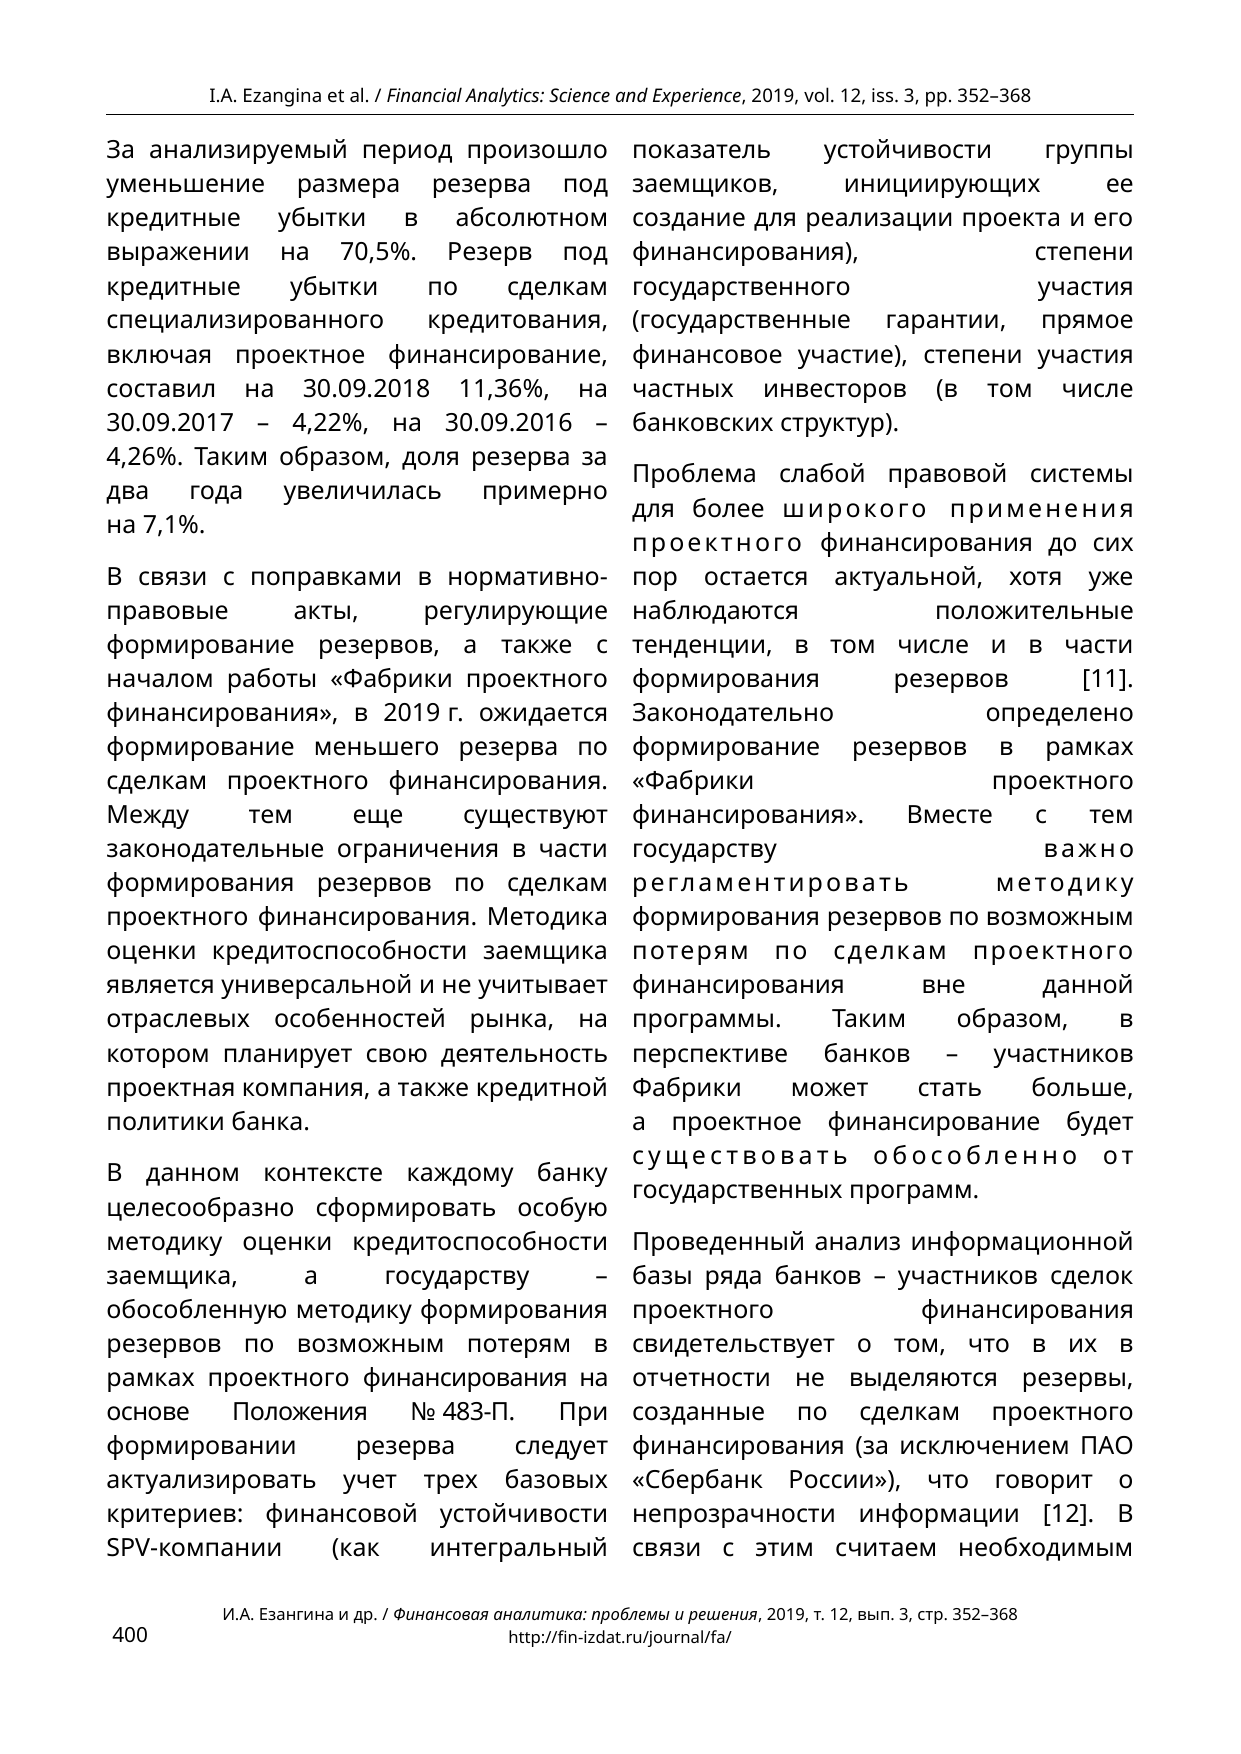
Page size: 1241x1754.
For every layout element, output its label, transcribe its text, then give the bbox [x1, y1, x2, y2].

text показатель устойчивости группы заемщиков, инициирующих ее создание для реализации проекта и его финансирования), степени государственного участия (государственные гарантии, прямое финансовое участие), степени участия частных инвесторов (в том числе банковских структур). [632, 132, 1134, 438]
text В связи с поправками в нормативно-правовые акты, регулирующие формирование резервов, а также с началом работы «Фабрики проектного финансирования», в 2019 г. ожидается формирование меньшего резерва по сделкам проектного финансирования. Между тем еще существуют законодательные ограничения в части формирования резервов по сделкам проектного финансирования. Методика оценки кредитоспособности заемщика является универсальной и не учитывает отраслевых особенностей рынка, на котором планирует свою деятельность проектная компания, а также кредитной политики банка. [106, 558, 608, 1137]
text За анализируемый период произошло уменьшение размера резерва под кредитные убытки в абсолютном выражении на 70,5%. Резерв под кредитные убытки по сделкам специализированного кредитования, включая проектное финансирование, составил на 30.09.2018 11,36%, на 30.09.2017 – 4,22%, на 30.09.2016 – 4,26%. Таким образом, доля резерва за два года увеличилась примерно на 7,1%. [106, 132, 608, 541]
text В данном контексте каждому банку целесообразно сформировать особую методику оценки кредитоспособности заемщика, а государству – обособленную методику формирования резервов по возможным потерям в рамках проектного финансирования на основе Положения № 483-П. При формировании резерва следует актуализировать учет трех базовых критериев: финансовой устойчивости SPV-компании (как интегральный [106, 1155, 608, 1564]
text Проведенный анализ информационной базы ряда банков – участников сделок проектного финансирования свидетельствует о том, что в их в отчетности не выделяются резервы, созданные по сделкам проектного финансирования (за исключением ПАО «Сбербанк России»), что говорит о непрозрачности информации [12]. В связи с этим считаем необходимым [632, 1223, 1134, 1564]
text Проблема слабой правовой системы для более широкого применения проектного финансирования до сих пор остается актуальной, хотя уже наблюдаются положительные тенденции, в том числе и в части формирования резервов [11]. Законодательно определено формирование резервов в рамках «Фабрики проектного финансирования». Вместе с тем государству важно регламентировать методику формирования резервов по возможным потерям по сделкам проектного финансирования вне данной программы. Таким образом, в перспективе банков – участников Фабрики может стать больше, а проектное финансирование будет существовать обособленно от государственных программ. [632, 456, 1134, 1206]
